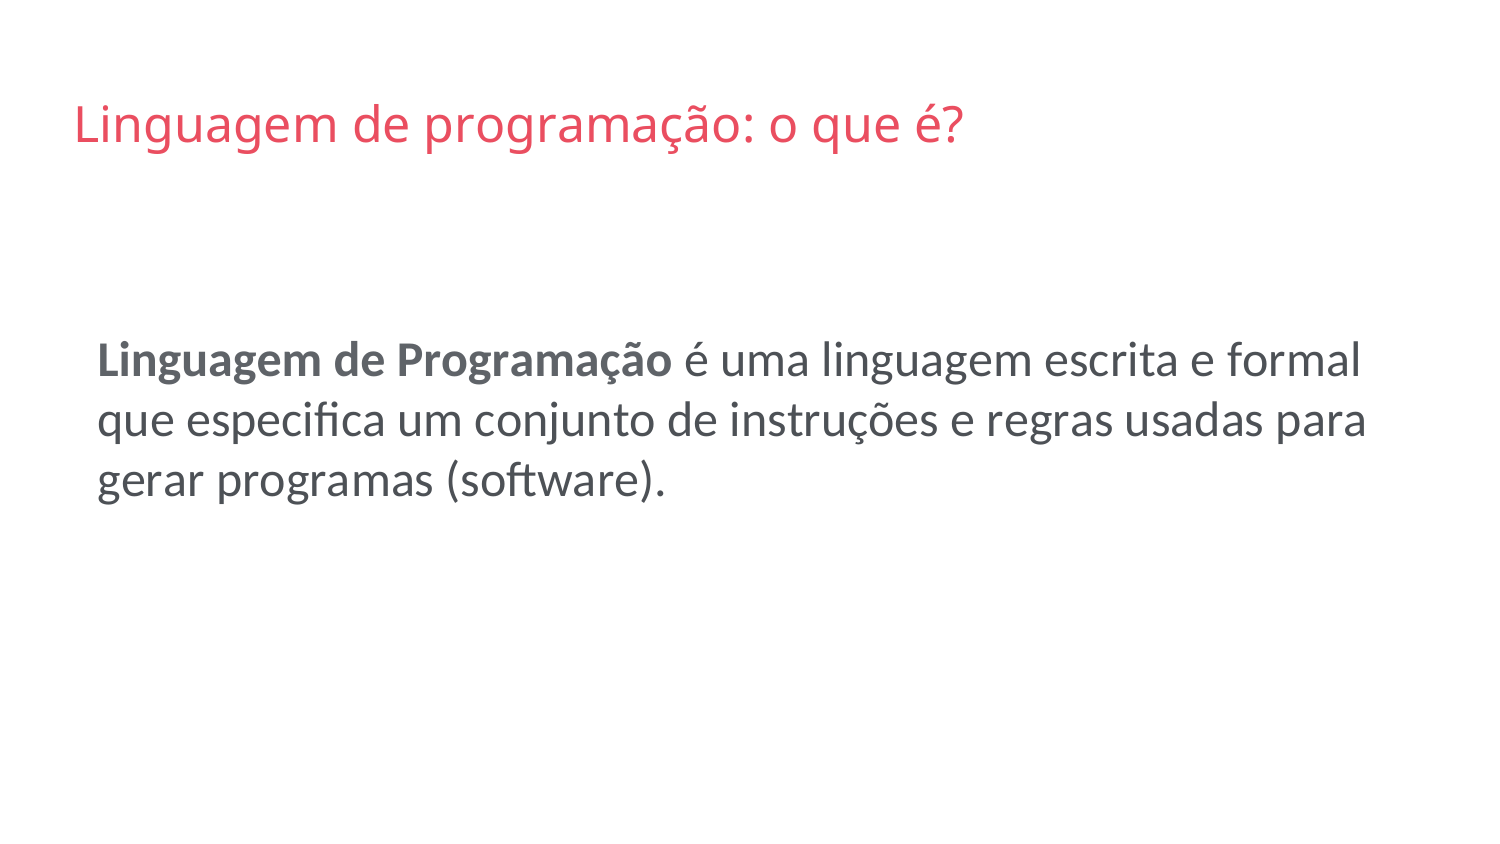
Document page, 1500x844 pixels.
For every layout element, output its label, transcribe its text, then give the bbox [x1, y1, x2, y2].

text_box Linguagem de programação: o que é? [58, 68, 1275, 149]
text_box Linguagem de Programação é uma linguagem escrita e formal que especifica um conjunto de instruções e regras usadas para gerar programas (software). [57, 311, 1404, 523]
